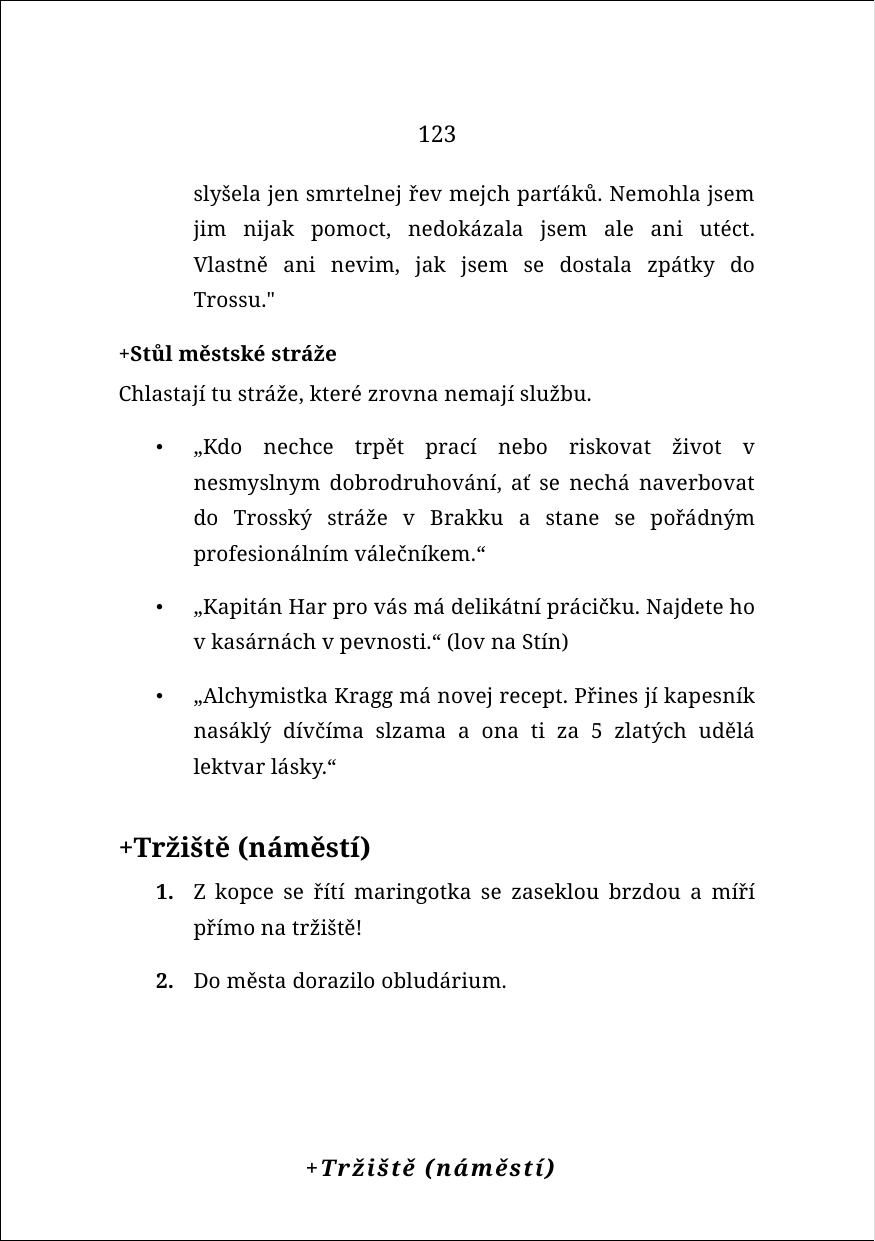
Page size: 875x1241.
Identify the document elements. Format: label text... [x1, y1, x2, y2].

list Z kopce se řítí maringotka se zaseklou brzdou a míří přímo na tržiště! [156, 877, 756, 941]
list „Kdo nechce trpět prací nebo riskovat život v nesmyslnym dobrodruhování, ať se nechá naverbovat do Trosský stráže v Brakku a stane se pořádným profesionálním válečníkem.“ [156, 432, 756, 567]
list Do města dorazilo obludárium. [156, 966, 756, 994]
subtitle +Stůl městské stráže [118, 339, 756, 367]
text Chlastají tu stráže, které zrovna nemají službu. [118, 379, 756, 407]
list „Alchymistka Kragg má novej recept. Přines jí kapesník nasáklý dívčíma slzama a ona ti za 5 zlatých udělá lektvar lásky.“ [156, 681, 756, 780]
list „Kapitán Har pro vás má delikátní prácičku. Najdete ho v kasárnách v pevnosti.“ (lov na Stín) [156, 592, 756, 656]
subtitle +Tržiště (náměstí) [118, 829, 756, 866]
list slyšela jen smrtelnej řev mejch parťáků. Nemohla jsem jim nijak pomoct, nedokázala jsem ale ani utéct. Vlastně ani nevim, jak jsem se dostala zpátky do Trossu." [156, 179, 756, 314]
